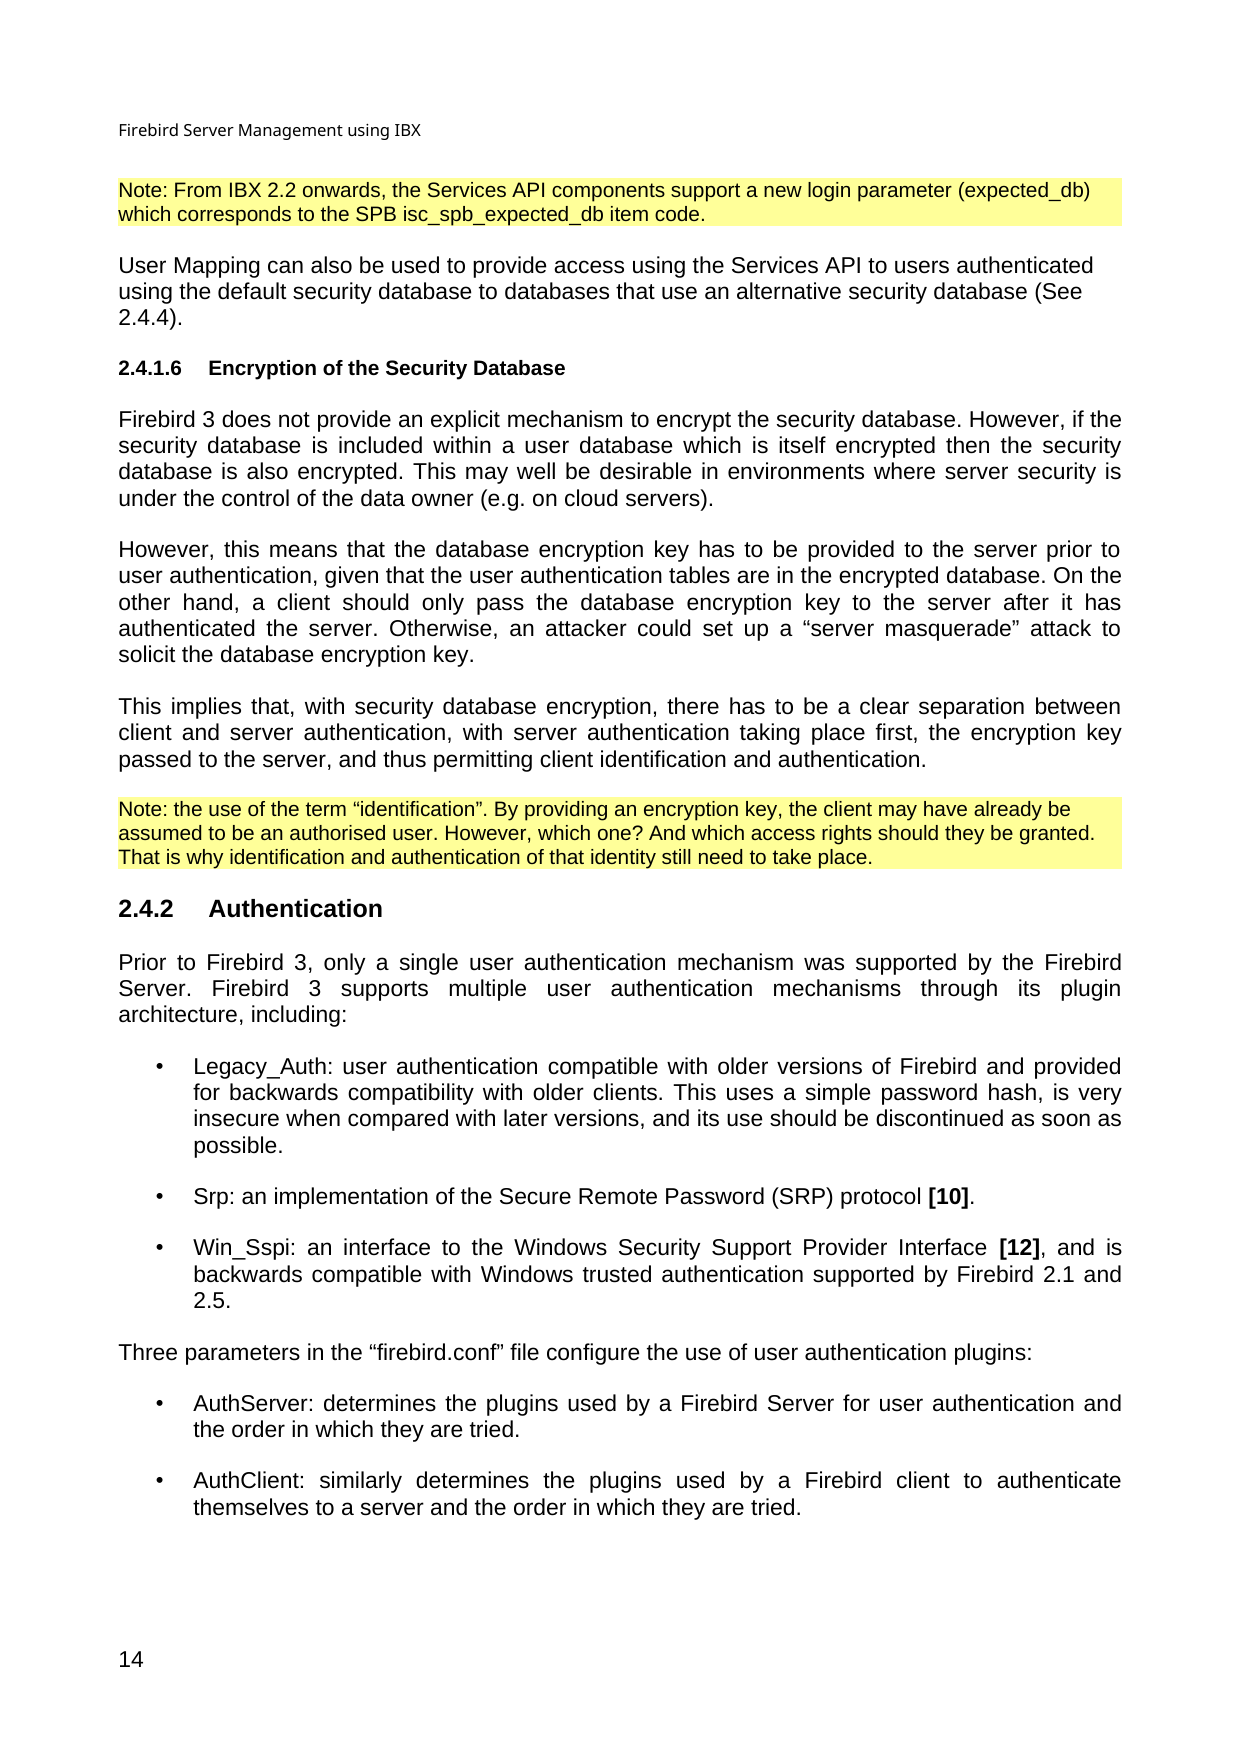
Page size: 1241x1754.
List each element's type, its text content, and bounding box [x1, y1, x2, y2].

list AuthClient: similarly determines the plugins used by a Firebird client to authenticate themselves to a server and the order in which they are tried. [156, 1467, 1122, 1520]
list AuthServer: determines the plugins used by a Firebird Server for user authentication and the order in which they are tried. [156, 1390, 1122, 1442]
text Firebird 3 does not provide an explicit mechanism to encrypt the security database. However, if the security database is included within a user database which is itself encrypted then the security database is also encrypted. This may well be desirable in environments where server security is under the control of the data owner (e.g. on cloud servers). [118, 406, 1122, 511]
text Prior to Firebird 3, only a single user authentication mechanism was supported by the Firebird Server. Firebird 3 supports multiple user authentication mechanisms through its plugin architecture, including: [118, 948, 1122, 1028]
text Note: From IBX 2.2 onwards, the Services API components support a new login parameter (expected_db) which corresponds to the SPB isc_spb_expected_db item code. [118, 178, 1122, 226]
text Note: the use of the term “identification”. By providing an encryption key, the client may have already be assumed to be an authorised user. However, which one? And which access rights should they be granted. That is why identification and authentication of that identity still need to take place. [118, 797, 1122, 869]
text Three parameters in the “firebird.conf” file configure the use of user authentication plugins: [118, 1338, 1122, 1365]
subtitle Authentication [118, 894, 1122, 923]
text However, this means that the database encryption key has to be provided to the server prior to user authentication, given that the user authentication tables are in the encrypted database. On the other hand, a client should only pass the database encryption key to the server after it has authenticated the server. Otherwise, an attacker could set up a “server masquerade” attack to solicit the database encryption key. [118, 536, 1122, 668]
list Legacy_Auth: user authentication compatible with older versions of Firebird and provided for backwards compatibility with older clients. This uses a simple password hash, is very insecure when compared with later versions, and its use should be discontinued as soon as possible. [156, 1053, 1122, 1158]
list Win_Sspi: an interface to the Windows Security Support Provider Interface [12], and is backwards compatible with Windows trusted authentication supported by Firebird 2.1 and 2.5. [156, 1234, 1122, 1313]
subtitle Encryption of the Security Database [118, 356, 1122, 380]
text This implies that, with security database encryption, there has to be a clear separation between client and server authentication, with server authentication taking place first, the encryption key passed to the server, and thus permitting client identification and authentication. [118, 693, 1122, 772]
text User Mapping can also be used to provide access using the Services API to users authenticated using the default security database to databases that use an alternative security database (See 2.4.4). [118, 252, 1122, 331]
list Srp: an implementation of the Secure Remote Password (SRP) protocol [10]. [156, 1183, 1122, 1209]
